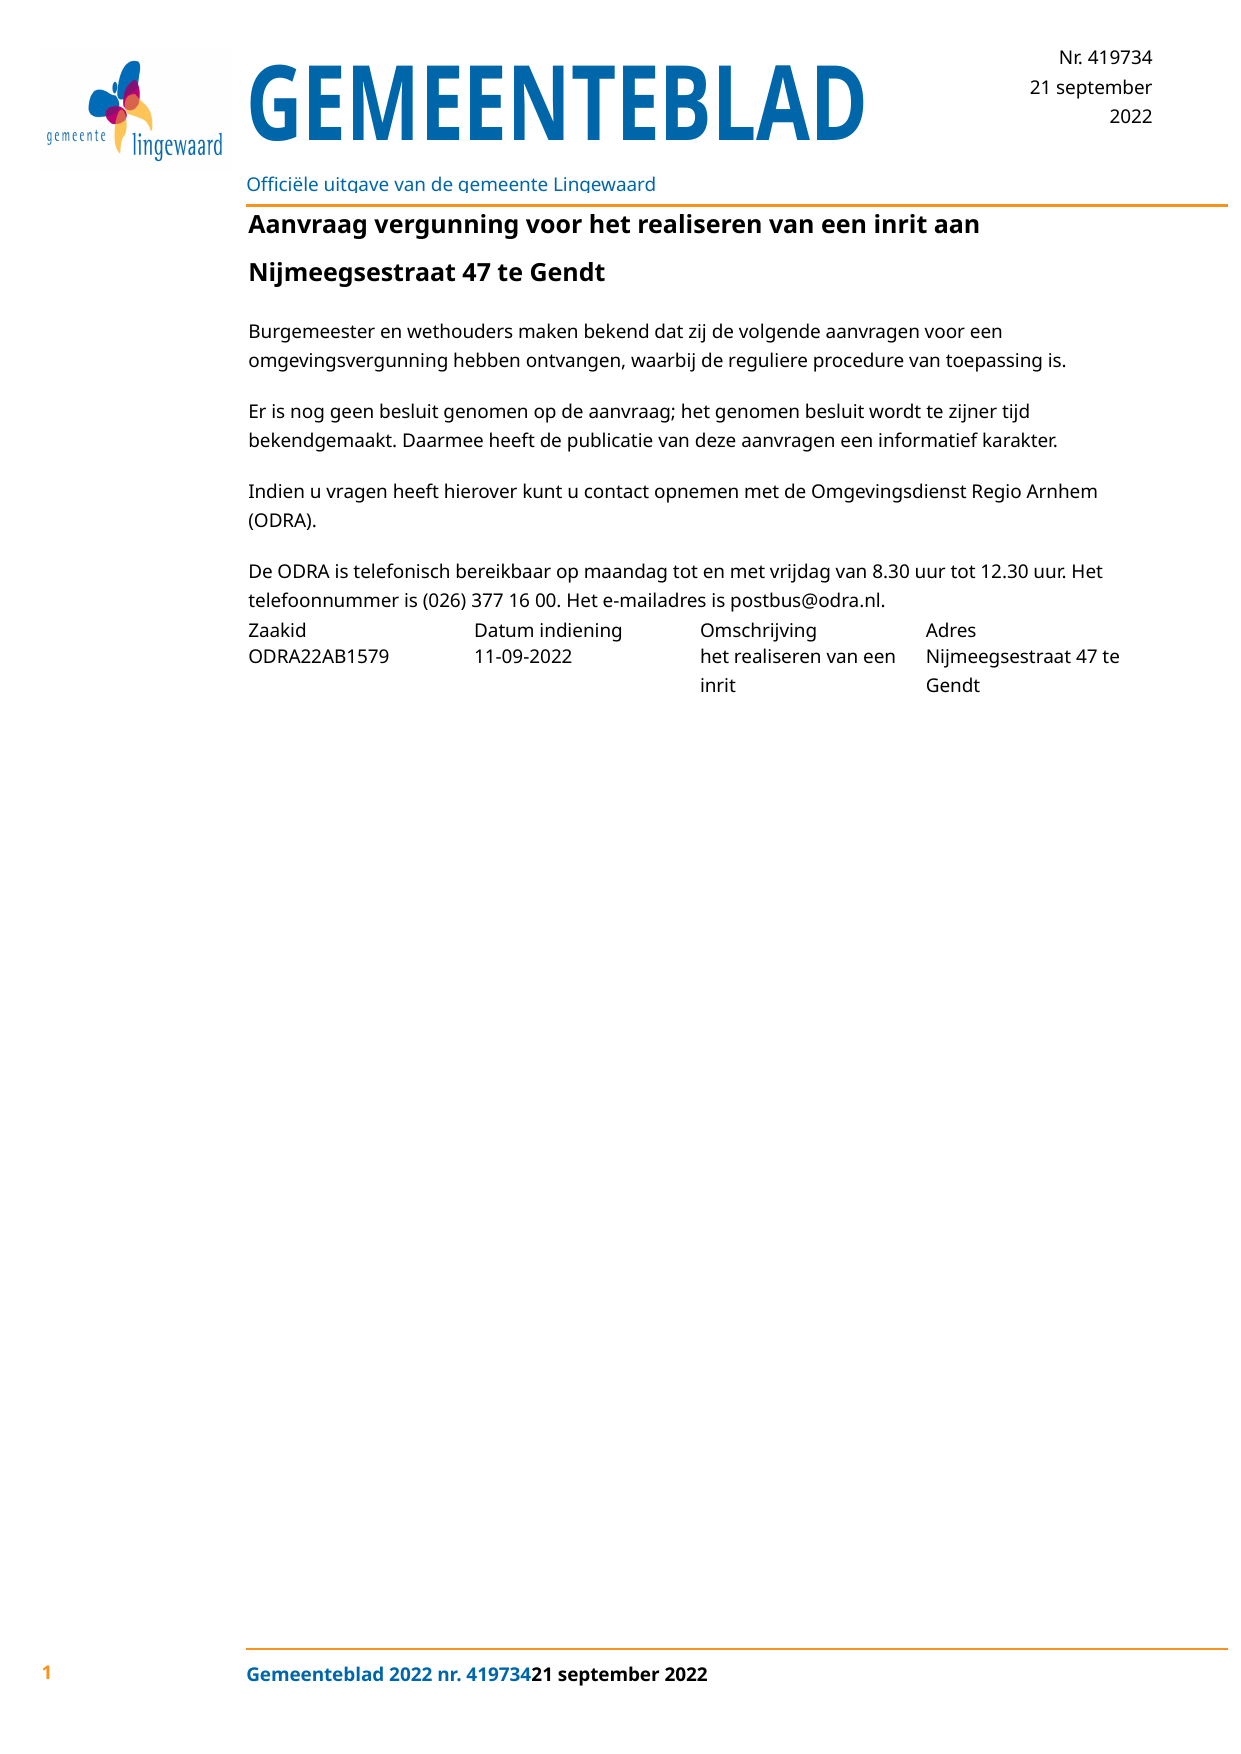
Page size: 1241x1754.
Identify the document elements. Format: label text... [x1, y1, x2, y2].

text Er is nog geen besluit genomen op de aanvraag; het genomen besluit wordt te zijner tijd bekendgemaakt. Daarmee heeft de publicatie van deze aanvragen een informatief karakter. [248, 398, 1152, 453]
table_cell Nijmeegsestraat 47 te Gendt [926, 643, 1152, 698]
picture [41, 47, 231, 172]
table_header Omschrijving [700, 617, 926, 643]
text De ODRA is telefonisch bereikbaar op maandag tot en met vrijdag van 8.30 uur tot 12.30 uur. Het telefoonnummer is (026) 377 16 00. Het e-mailadres is postbus@odra.nl. [248, 558, 1152, 613]
text Indien u vragen heeft hierover kunt u contact opnemen met de Omgevingsdienst Regio Arnhem (ODRA). [248, 478, 1152, 533]
text Burgemeester en wethouders maken bekend dat zij de volgende aanvragen voor een omgevingsvergunning hebben ontvangen, waarbij de reguliere procedure van toepassing is. [248, 318, 1152, 373]
table_cell het realiseren van een inrit [700, 643, 926, 698]
table_header Datum indiening [474, 617, 700, 643]
table_header Adres [926, 617, 1152, 643]
table_cell ODRA22AB1579 [248, 643, 474, 698]
text Aanvraag vergunning voor het realiseren van een inrit aan Nijmeegsestraat 47 te Gendt [248, 207, 1152, 288]
table_cell 11-09-2022 [474, 643, 700, 698]
table_header Zaakid [248, 617, 474, 643]
